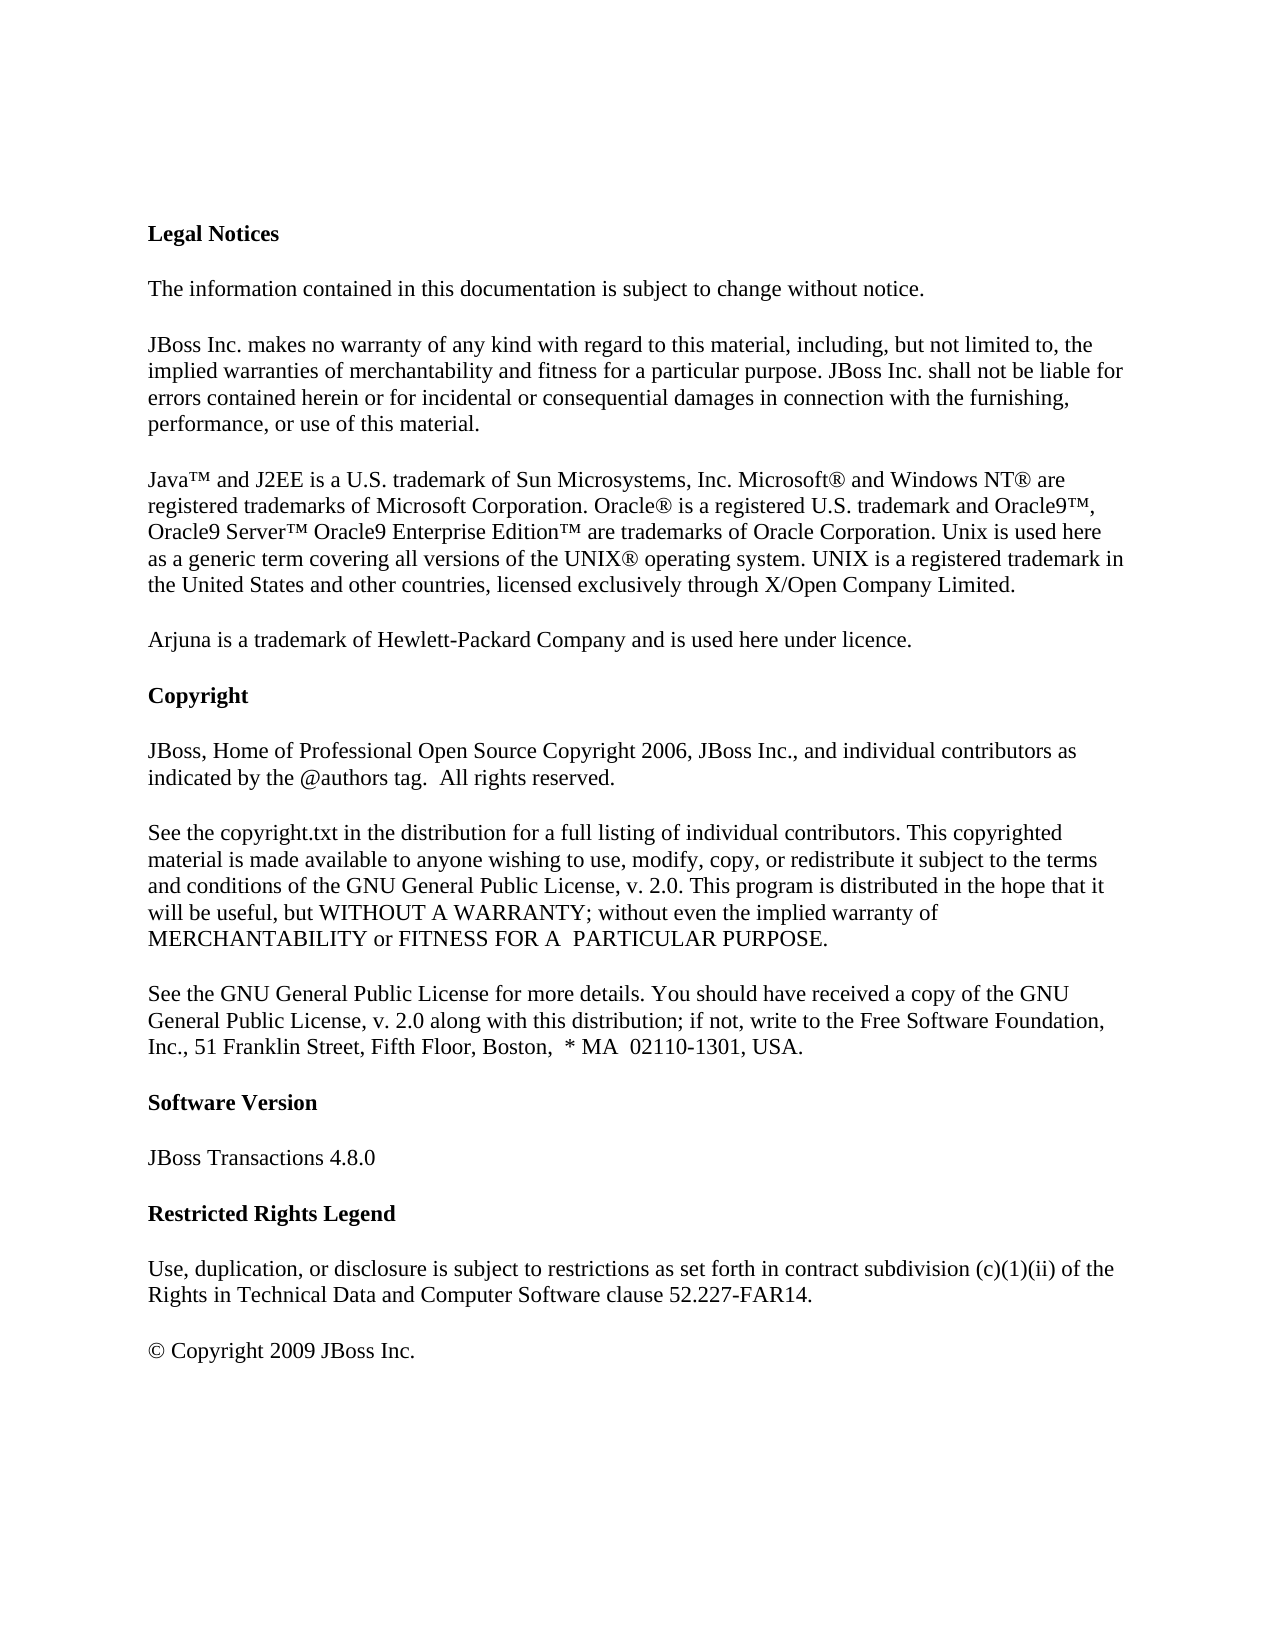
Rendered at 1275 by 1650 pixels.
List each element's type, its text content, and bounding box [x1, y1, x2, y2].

text JBoss Transactions 4.8.0 [148, 1144, 1127, 1171]
text See the GNU General Public License for more details. You should have received a copy of the GNU General Public License, v. 2.0 along with this distribution; if not, write to the Free Software Foundation, Inc., 51 Franklin Street, Fifth Floor, Boston, * MA 02110-1301, USA. [148, 980, 1127, 1059]
text Java™ and J2EE is a U.S. trademark of Sun Microsystems, Inc. Microsoft® and Windows NT® are registered trademarks of Microsoft Corporation. Oracle® is a registered U.S. trademark and Oracle9™, Oracle9 Server™ Oracle9 Enterprise Edition™ are trademarks of Oracle Corporation. Unix is used here as a generic term covering all versions of the UNIX® operating system. UNIX is a registered trademark in the United States and other countries, licensed exclusively through X/Open Company Limited. [148, 466, 1127, 597]
text Copyright [148, 682, 1127, 708]
text Use, duplication, or disclosure is subject to restrictions as set forth in contract subdivision (c)(1)(ii) of the Rights in Technical Data and Computer Software clause 52.227-FAR14. [148, 1255, 1127, 1308]
text Arjuna is a trademark of Hewlett-Packard Company and is used here under licence. [148, 627, 1127, 653]
text The information contained in this documentation is subject to change without notice. [148, 276, 1127, 302]
text JBoss Inc. makes no warranty of any kind with regard to this material, including, but not limited to, the implied warranties of merchantability and fitness for a particular purpose. JBoss Inc. shall not be liable for errors contained herein or for incidental or consequential damages in connection with the furnishing, performance, or use of this material. [148, 331, 1127, 436]
text Legal Notices [148, 220, 1127, 246]
text Software Version [148, 1089, 1127, 1115]
text Restricted Rights Legend [148, 1200, 1127, 1226]
text JBoss, Home of Professional Open Source Copyright 2006, JBoss Inc., and individual contributors as indicated by the @authors tag. All rights reserved. [148, 738, 1127, 790]
text © Copyright 2009 JBoss Inc. [148, 1337, 1127, 1363]
text See the copyright.txt in the distribution for a full listing of individual contributors. This copyrighted material is made available to anyone wishing to use, modify, copy, or redistribute it subject to the terms and conditions of the GNU General Public License, v. 2.0. This program is distributed in the hope that it will be useful, but WITHOUT A WARRANTY; without even the implied warranty of MERCHANTABILITY or FITNESS FOR A PARTICULAR PURPOSE. [148, 819, 1127, 951]
